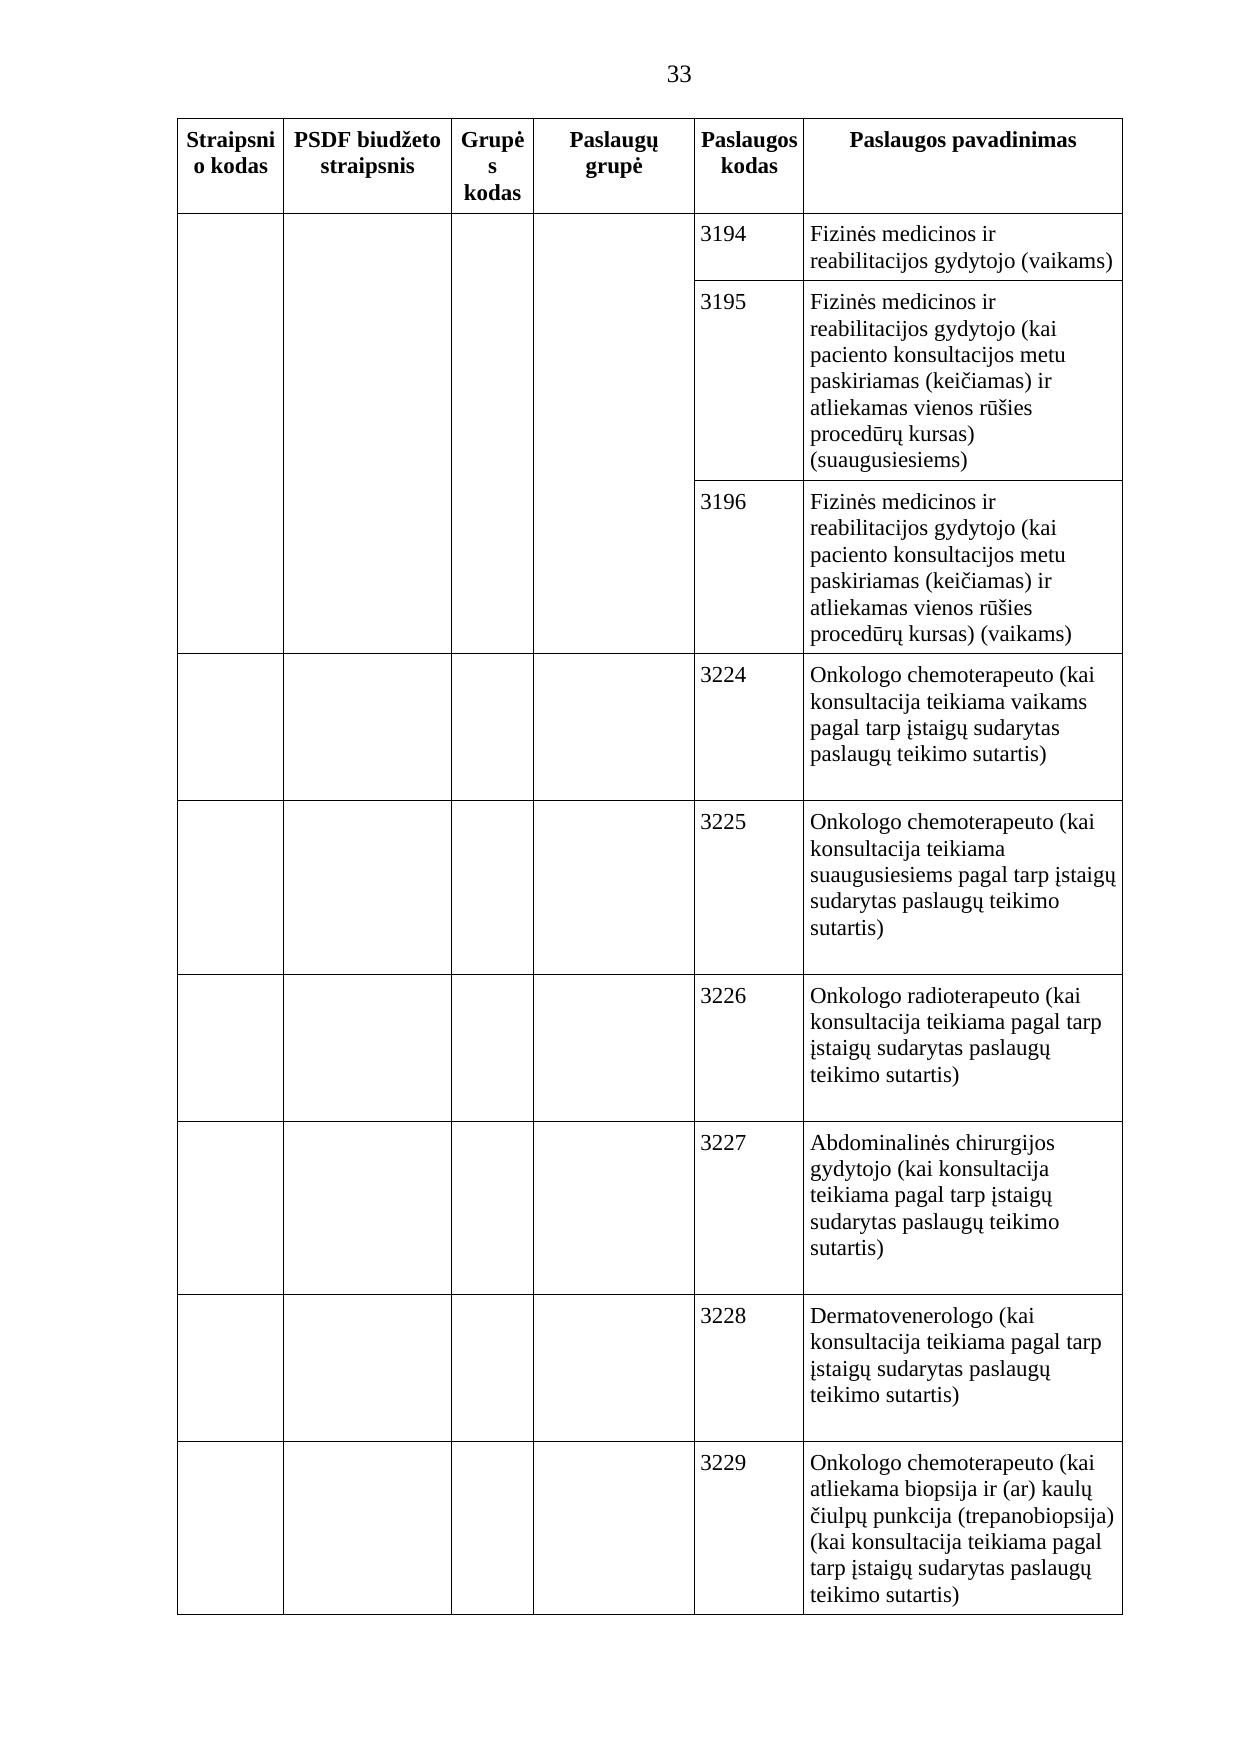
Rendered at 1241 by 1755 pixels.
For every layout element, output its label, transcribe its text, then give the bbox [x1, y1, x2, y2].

table_header Straipsnio kodas [178, 119, 283, 212]
table_header Paslaugų grupė [534, 119, 694, 212]
table_cell [452, 975, 533, 1121]
table_cell 3229 [695, 1442, 803, 1614]
table_cell 3195 [695, 281, 803, 480]
table_cell Abdominalinės chirurgijos gydytojo (kai konsultacija teikiama pagal tarp įstaigų sudarytas paslaugų teikimo sutartis) [804, 1122, 1122, 1294]
table_cell [534, 1122, 694, 1294]
table_cell [452, 654, 533, 800]
table_cell [452, 280, 533, 480]
table_cell [284, 1442, 451, 1614]
table_header PSDF biudžeto straipsnis [284, 119, 451, 212]
table_cell 3196 [695, 481, 803, 653]
table_cell [534, 480, 694, 653]
table_cell [452, 1122, 533, 1294]
table_cell [178, 280, 283, 480]
table_header Paslaugos pavadinimas [804, 119, 1122, 212]
table_cell Onkologo chemoterapeuto (kai atliekama biopsija ir (ar) kaulų čiulpų punkcija (trepanobiopsija) (kai konsultacija teikiama pagal tarp įstaigų sudarytas paslaugų teikimo sutartis) [804, 1442, 1122, 1614]
table_cell 3228 [695, 1295, 803, 1441]
table_cell [178, 480, 283, 653]
table_cell [178, 1442, 283, 1614]
table_cell [452, 480, 533, 653]
table_cell [534, 1442, 694, 1614]
table_cell [178, 1122, 283, 1294]
table_cell 3224 [695, 654, 803, 800]
table_cell [452, 1442, 533, 1614]
table_cell [534, 975, 694, 1121]
table_cell [284, 801, 451, 974]
table_cell [284, 654, 451, 800]
table_cell [178, 214, 283, 280]
table_cell 3227 [695, 1122, 803, 1294]
table_cell [284, 280, 451, 480]
table_header Grupės kodas [452, 119, 533, 212]
table_cell [534, 801, 694, 974]
table_cell [178, 1295, 283, 1441]
table_header Paslaugos kodas [695, 119, 803, 212]
table_cell [284, 1122, 451, 1294]
table_cell Onkologo chemoterapeuto (kai konsultacija teikiama vaikams pagal tarp įstaigų sudarytas paslaugų teikimo sutartis) [804, 654, 1122, 800]
table_cell Onkologo radioterapeuto (kai konsultacija teikiama pagal tarp įstaigų sudarytas paslaugų teikimo sutartis) [804, 975, 1122, 1121]
table_cell Dermatovenerologo (kai konsultacija teikiama pagal tarp įstaigų sudarytas paslaugų teikimo sutartis) [804, 1295, 1122, 1441]
table_cell [178, 801, 283, 974]
table_cell [284, 975, 451, 1121]
table_cell Fizinės medicinos ir reabilitacijos gydytojo (vaikams) [804, 214, 1122, 280]
table_cell Onkologo chemoterapeuto (kai konsultacija teikiama suaugusiesiems pagal tarp įstaigų sudarytas paslaugų teikimo sutartis) [804, 801, 1122, 974]
table_cell [534, 1295, 694, 1441]
table_cell [452, 214, 533, 280]
table_cell [178, 654, 283, 800]
table_cell [452, 1295, 533, 1441]
table_cell [284, 214, 451, 280]
table_cell [534, 280, 694, 480]
table_cell [452, 801, 533, 974]
table_cell [534, 654, 694, 800]
table_cell Fizinės medicinos ir reabilitacijos gydytojo (kai paciento konsultacijos metu paskiriamas (keičiamas) ir atliekamas vienos rūšies procedūrų kursas) (vaikams) [804, 481, 1122, 653]
table_cell 3194 [695, 214, 803, 280]
table_cell [178, 975, 283, 1121]
table_cell 3225 [695, 801, 803, 974]
table_cell [534, 214, 694, 280]
table_cell Fizinės medicinos ir reabilitacijos gydytojo (kai paciento konsultacijos metu paskiriamas (keičiamas) ir atliekamas vienos rūšies procedūrų kursas) (suaugusiesiems) [804, 281, 1122, 480]
table_cell [284, 480, 451, 653]
table_cell [284, 1295, 451, 1441]
table_cell 3226 [695, 975, 803, 1121]
